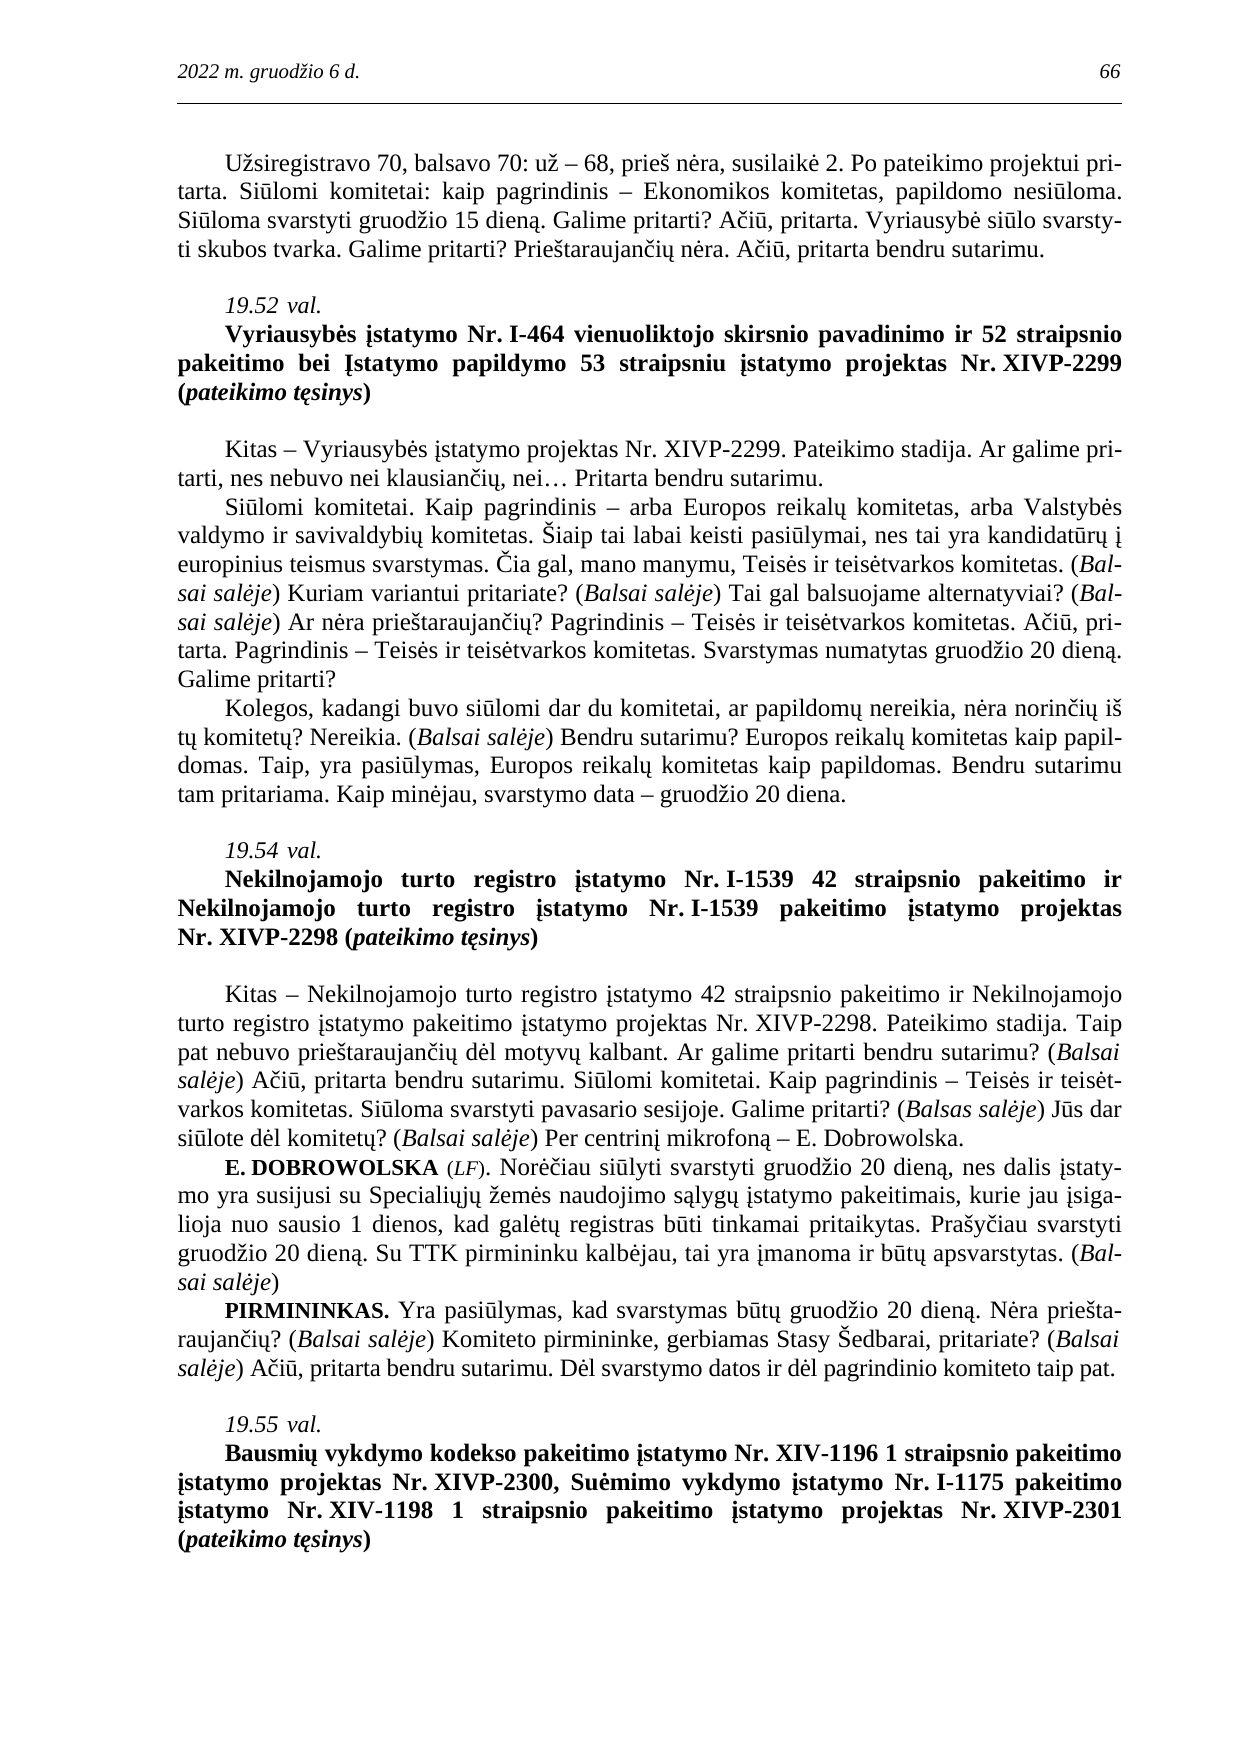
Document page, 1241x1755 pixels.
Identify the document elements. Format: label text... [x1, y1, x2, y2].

text Ne­kil­no­ja­mo­jo tur­to re­gist­ro įsta­ty­mo Nr. I-1539 42 straips­nio pa­kei­ti­mo ir Nekilno­ja­mo­jo tur­to re­gist­ro įsta­ty­mo Nr. I-1539 pa­kei­ti­mo įsta­ty­mo pro­jek­tas Nr. XIVP-2298 (pa­tei­ki­mo tę­si­nys) [177, 864, 1122, 950]
text Ki­tas – Ne­kil­no­ja­mo­jo tur­to re­gist­ro įsta­ty­mo 42 straips­nio pa­kei­ti­mo ir Ne­kil­no­ja­mo­jo tur­to re­gist­ro įsta­ty­mo pa­kei­ti­mo įsta­ty­mo pro­jek­tas Nr. XIVP-2298. Pa­tei­ki­mo sta­di­ja. Taip pat ne­bu­vo prieš­ta­rau­jan­čių dėl mo­ty­vų kal­bant. Ar ga­li­me pri­tar­ti ben­dru su­ta­ri­mu? (Bal­sai sa­lė­je) Ačiū, pri­tar­ta ben­dru su­ta­ri­mu. Siū­lo­mi ko­mi­te­tai. Kaip pa­grin­di­nis – Tei­sės ir tei­sėt­var­kos ko­mi­te­tas. Siū­lo­ma svars­ty­ti pa­va­sa­rio se­si­jo­je. Ga­li­me pri­tar­ti? (Bal­sas sa­lė­je) Jūs dar siū­lo­te dėl ko­mi­te­tų? (Bal­sai sa­lė­je) Per cen­tri­nį mik­ro­fo­ną – E. Dob­ro­wols­ka. [177, 979, 1122, 1152]
text Siū­lo­mi ko­mi­te­tai. Kaip pa­grin­di­nis – ar­ba Eu­ro­pos rei­ka­lų ko­mi­te­tas, ar­ba Vals­ty­bės val­dy­mo ir sa­vi­val­dy­bių ko­mi­te­tas. Šiaip tai la­bai keis­ti pa­siū­ly­mai, nes tai yra kan­di­da­tū­rų į eu­ro­pi­nius teis­mus svars­ty­mas. Čia gal, ma­no ma­ny­mu, Tei­sės ir tei­sėt­var­kos ko­mi­te­tas. (Bal­sai sa­lė­je) Ku­riam va­rian­tui pri­ta­ria­te? (Bal­sai sa­lė­je) Tai gal bal­suo­ja­me al­ter­na­ty­viai? (Bal­sai sa­lė­je) Ar nė­ra prieš­ta­rau­jan­čių? Pa­grin­di­nis – Tei­sės ir tei­sėt­var­kos ko­mi­te­tas. Ačiū, pri­tar­ta. Pa­grin­di­nis – Tei­sės ir tei­sėt­var­kos ko­mi­te­tas. Svars­ty­mas nu­ma­ty­tas gruo­džio 20 die­ną. Ga­li­me pri­tar­ti? [177, 492, 1122, 693]
text Ki­tas – Vy­riau­sy­bės įsta­ty­mo pro­jek­tas Nr. XIVP-2299. Pa­tei­ki­mo sta­di­ja. Ar ga­li­me pri­tar­ti, nes ne­bu­vo nei klau­sian­čių, nei… Pri­tar­ta ben­dru su­ta­ri­mu. [177, 434, 1122, 492]
text Vy­riau­sy­bės įsta­ty­mo Nr. I-464 vie­nuo­lik­to­jo skir­snio pa­va­di­ni­mo ir 52 straips­nio pa­kei­ti­mo bei Įsta­ty­mo pa­pil­dy­mo 53 straips­niu įsta­ty­mo pro­jek­tas Nr. XIVP-2299 (patei­ki­mo tę­si­nys) [177, 319, 1122, 405]
text 19.55 val. [224, 1410, 1122, 1438]
text Baus­mių vyk­dy­mo ko­dek­so pa­kei­ti­mo įsta­ty­mo Nr. XIV-1196 1 straips­nio pa­kei­ti­mo įsta­ty­mo pro­jek­tas Nr. XIVP-2300, Su­ėmi­mo vyk­dy­mo įsta­ty­mo Nr. I-1175 pa­kei­ti­mo įsta­ty­mo Nr. XIV-1198 1 straips­nio pa­kei­ti­mo įsta­ty­mo pro­jek­tas Nr. XIVP-2301 (pateiki­mo tę­si­nys) [177, 1438, 1122, 1553]
text E. DOBROWOLSKA (LF). No­rė­čiau siū­ly­ti svars­ty­ti gruo­džio 20 die­ną, nes da­lis įsta­ty­mo yra su­si­ju­si su Spe­cia­lių­jų že­mės nau­do­ji­mo są­ly­gų įsta­ty­mo pa­kei­ti­mais, ku­rie jau įsi­ga­lio­ja nuo sau­sio 1 die­nos, kad ga­lė­tų re­gist­ras bū­ti tin­ka­mai pri­tai­ky­tas. Pra­šy­čiau svars­ty­ti gruo­džio 20 die­ną. Su TTK pir­mi­nin­ku kal­bė­jau, tai yra įma­no­ma ir bū­tų ap­svars­ty­tas. (Bal­sai sa­lė­je) [177, 1152, 1122, 1295]
text 19.54 val. [224, 837, 1122, 864]
text Ko­le­gos, ka­dan­gi bu­vo siū­lo­mi dar du ko­mi­te­tai, ar pa­pil­do­mų ne­rei­kia, nė­ra no­rin­čių iš tų ko­mi­te­tų? Ne­rei­kia. (Bal­sai sa­lė­je) Ben­dru su­ta­ri­mu? Eu­ro­pos rei­ka­lų ko­mi­te­tas kaip pa­pil­do­mas. Taip, yra pa­siū­ly­mas, Eu­ro­pos rei­ka­lų ko­mi­te­tas kaip pa­pil­do­mas. Ben­dru su­ta­ri­mu tam pri­ta­ria­ma. Kaip mi­nė­jau, svars­ty­mo da­ta – gruo­džio 20 die­na. [177, 693, 1122, 808]
text 19.52 val. [224, 291, 1122, 319]
text Už­si­re­gist­ra­vo 70, bal­sa­vo 70: už – 68, prieš nė­ra, su­si­lai­kė 2. Po pa­tei­ki­mo pro­jek­tui pri­tar­ta. Siū­lo­mi ko­mi­te­tai: kaip pa­grin­di­nis – Eko­no­mi­kos ko­mi­te­tas, pa­pil­do­mo ne­siū­lo­ma. Siū­lo­ma svars­ty­ti gruo­džio 15 die­ną. Ga­li­me pri­tar­ti? Ačiū, pri­tar­ta. Vy­riau­sy­bė siū­lo svars­ty­ti sku­bos tvar­ka. Ga­li­me pri­tar­ti? Prieš­ta­rau­jan­čių nė­ra. Ačiū, pri­tar­ta ben­dru su­ta­ri­mu. [177, 148, 1122, 263]
text PIRMININKAS. Yra pa­siū­ly­mas, kad svars­ty­mas bū­tų gruo­džio 20 die­ną. Nė­ra prieš­ta­rau­jan­čių? (Bal­sai sa­lė­je) Ko­mi­te­to pir­mi­nin­ke, ger­bia­mas Sta­sy Šed­ba­rai, pri­ta­ria­te? (Bal­sai sa­lė­je) Ačiū, pri­tar­ta ben­dru su­ta­ri­mu. Dėl svars­ty­mo da­tos ir dėl pa­grin­di­nio ko­mi­te­to taip pat. [177, 1295, 1122, 1382]
